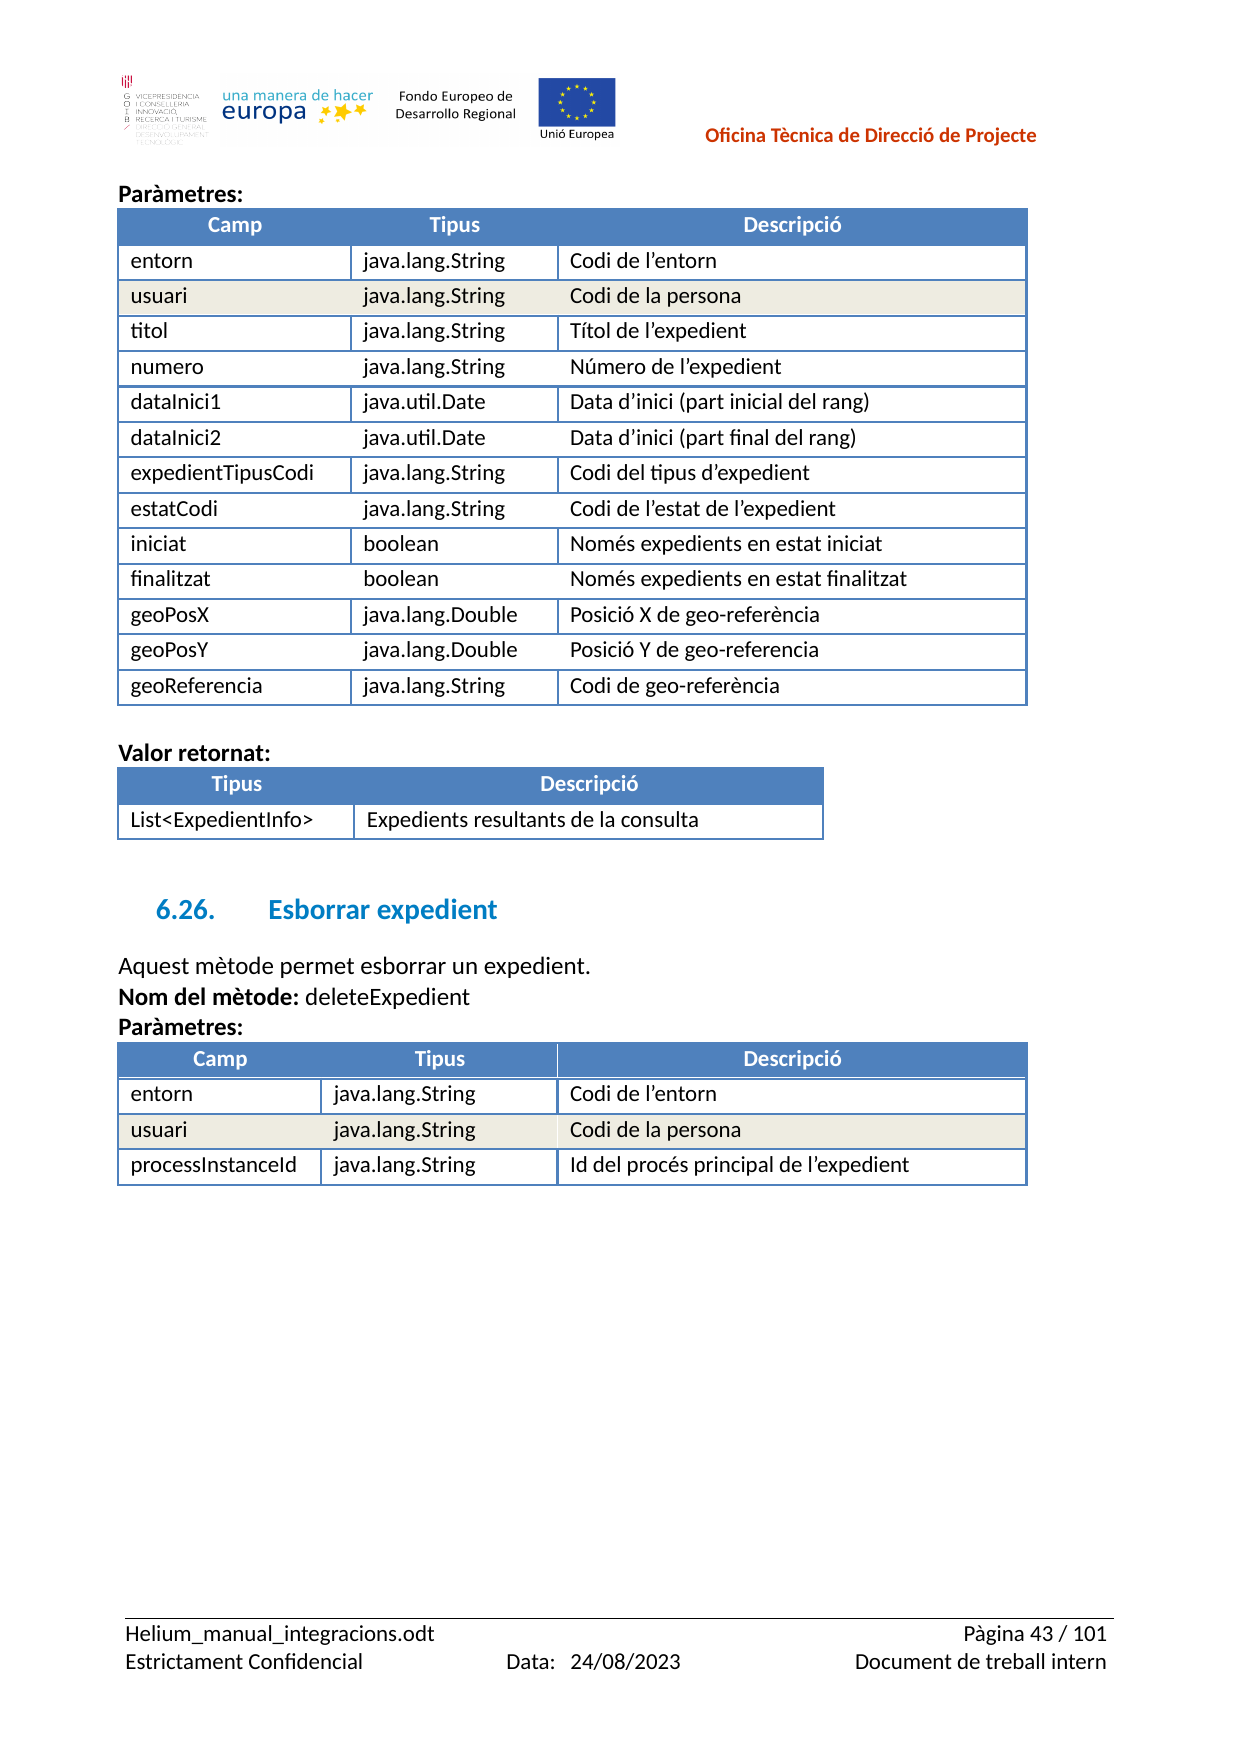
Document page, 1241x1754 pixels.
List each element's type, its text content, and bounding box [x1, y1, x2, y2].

table_cell Codi de l’estat de l’expedient [558, 494, 1025, 527]
table_cell estatCodi [119, 494, 351, 527]
table_cell Títol de l’expedient [559, 317, 1025, 350]
text Valor retornat: [118, 737, 1122, 767]
table_cell java.lang.Double [351, 635, 558, 669]
table_cell Només expedients en estat finalitzat [558, 565, 1025, 598]
table_cell java.lang.String [322, 1080, 556, 1113]
table_cell Posició Y de geo-referencia [558, 635, 1025, 669]
table_cell Codi del tipus d’expedient [559, 458, 1025, 492]
table_header Descripció [558, 210, 1025, 244]
table_cell java.lang.String [351, 352, 558, 385]
table_header Camp [119, 210, 351, 244]
table_cell java.util.Date [352, 388, 557, 421]
table_cell processInstanceId [119, 1150, 320, 1184]
table_cell usuari [119, 1115, 321, 1148]
table_cell Expedients resultants de la consulta [355, 805, 822, 838]
table_cell Codi de la persona [558, 1115, 1025, 1148]
table_cell Data d’inici (part final del rang) [558, 423, 1025, 456]
table_cell entorn [119, 1080, 320, 1113]
table_cell dataInici1 [119, 388, 350, 421]
text Paràmetres: [118, 178, 1122, 208]
table_cell iniciat [119, 529, 350, 562]
picture [219, 73, 621, 147]
table_cell entorn [119, 246, 350, 279]
table_cell Codi de geo-referència [559, 671, 1025, 704]
table_header Tipus [351, 210, 558, 244]
table_cell expedientTipusCodi [119, 458, 350, 492]
table_cell java.lang.String [352, 671, 557, 704]
table_cell Posició X de geo-referència [559, 600, 1025, 633]
table_cell Número de l’expedient [558, 352, 1025, 385]
table_header Camp [119, 1044, 321, 1077]
table_cell Codi de l’entorn [559, 246, 1025, 279]
table_cell boolean [352, 529, 557, 562]
table_cell java.lang.String [322, 1150, 556, 1184]
table_cell titol [119, 317, 350, 350]
table_cell java.lang.String [351, 494, 558, 527]
table_cell Només expedients en estat iniciat [559, 529, 1025, 562]
table_cell java.lang.Double [352, 600, 557, 633]
table_header Descripció [354, 769, 822, 803]
table_cell Codi de l’entorn [559, 1080, 1025, 1113]
text Nom del mètode: deleteExpedient Paràmetres: [118, 981, 1122, 1042]
table_cell java.lang.String [351, 281, 558, 314]
table_cell java.lang.String [352, 458, 557, 492]
table_cell geoPosY [119, 635, 351, 669]
picture [118, 73, 213, 147]
table_header Descripció [558, 1044, 1025, 1077]
table_cell java.util.Date [351, 423, 558, 456]
table_cell geoReferencia [119, 671, 350, 704]
table_cell List<ExpedientInfo> [119, 805, 353, 838]
table_header Tipus [321, 1044, 557, 1077]
table_cell usuari [119, 281, 351, 314]
table_cell Codi de la persona [558, 281, 1025, 314]
text Aquest mètode permet esborrar un expedient. [118, 951, 1122, 981]
table_header Tipus [119, 769, 354, 803]
table_cell boolean [351, 565, 558, 598]
table_cell geoPosX [119, 600, 350, 633]
table_cell java.lang.String [352, 246, 557, 279]
table_cell dataInici2 [119, 423, 351, 456]
subtitle Esborrar expedient [156, 891, 1122, 927]
table_cell numero [119, 352, 351, 385]
table_cell java.lang.String [321, 1115, 557, 1148]
table_cell Data d’inici (part inicial del rang) [559, 388, 1025, 421]
table_cell finalitzat [119, 565, 351, 598]
table_cell java.lang.String [352, 317, 557, 350]
table_cell Id del procés principal de l’expedient [559, 1150, 1025, 1184]
